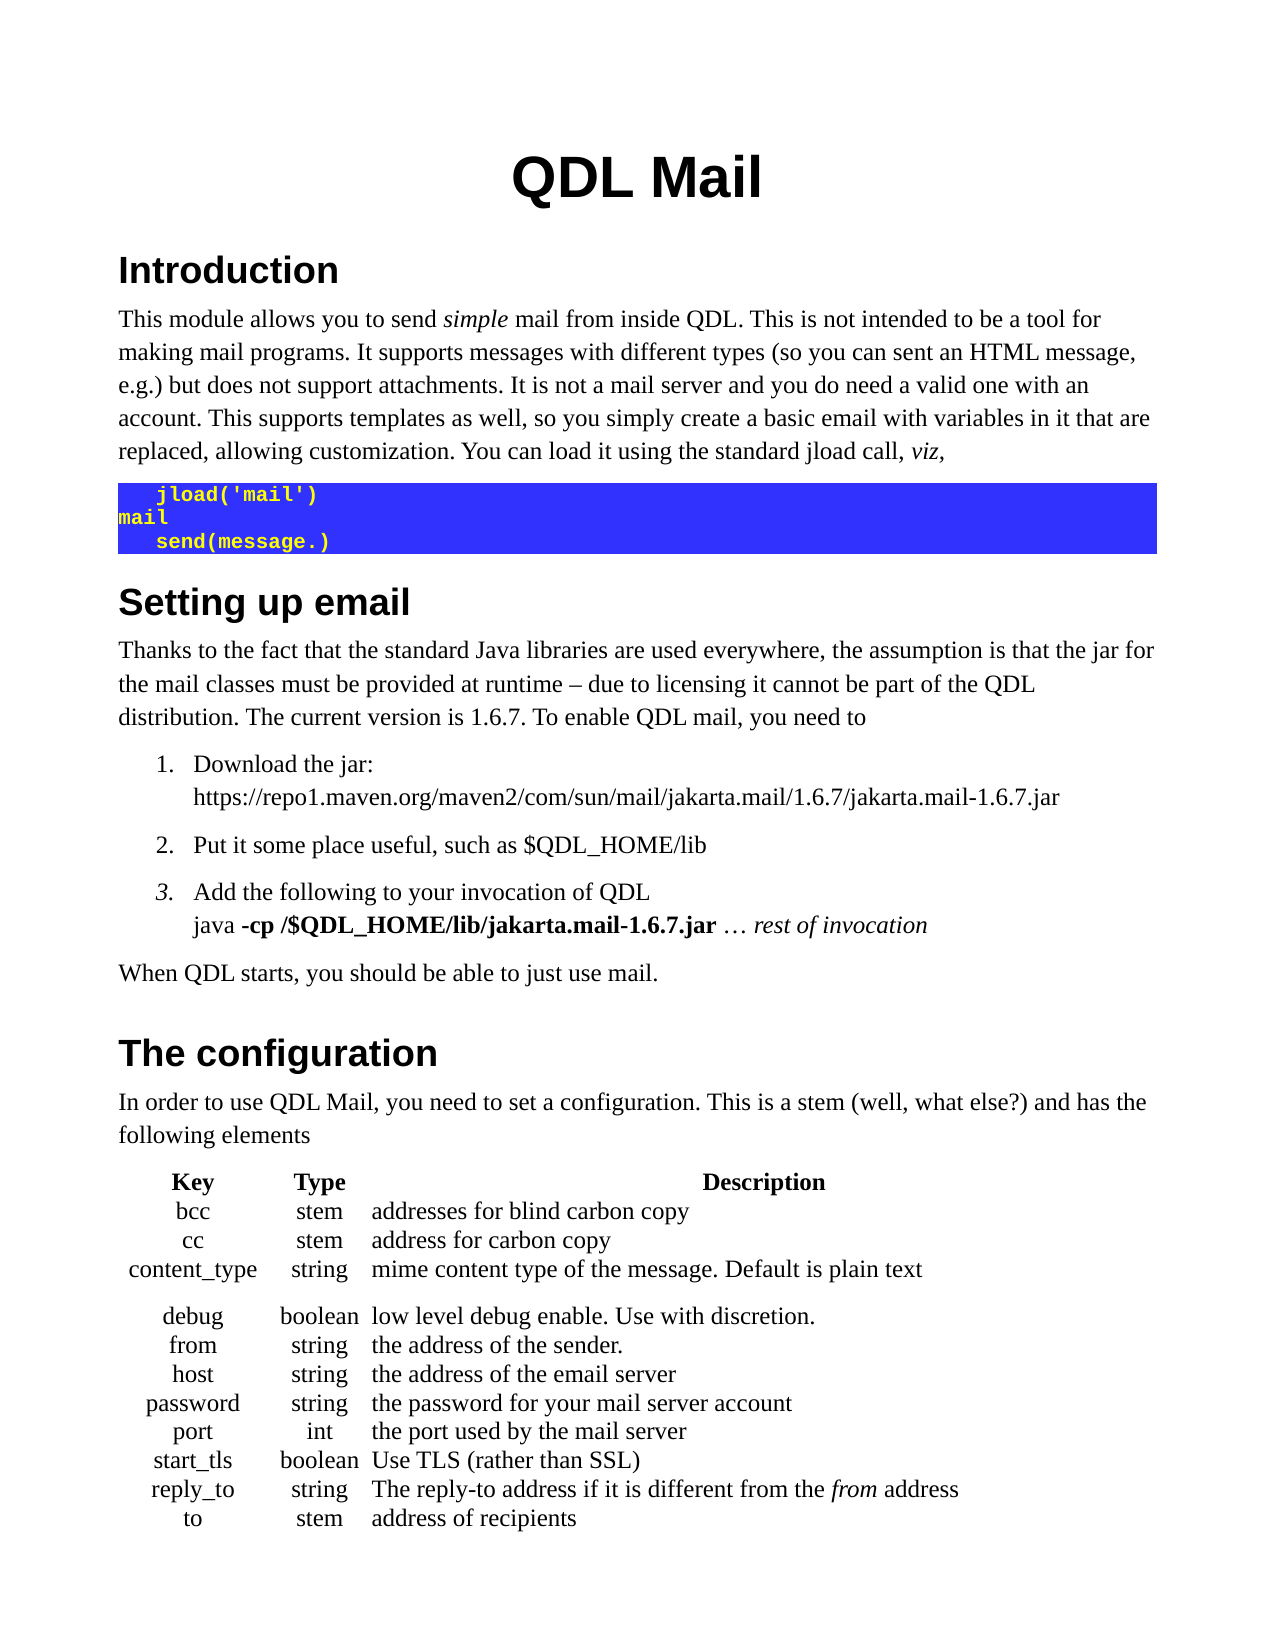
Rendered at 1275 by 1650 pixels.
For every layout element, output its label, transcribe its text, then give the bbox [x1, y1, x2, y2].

table_cell string [268, 1359, 371, 1388]
text When QDL starts, you should be able to just use mail. [118, 958, 1157, 987]
table_cell debug [118, 1301, 268, 1330]
table_cell low level debug enable. Use with discretion. [371, 1301, 1157, 1330]
table_cell password [118, 1388, 268, 1416]
table_cell address of recipients [371, 1503, 1157, 1531]
table_cell string [268, 1474, 371, 1503]
table_cell string [268, 1330, 371, 1359]
title QDL Mail [118, 143, 1157, 210]
table_cell boolean [268, 1445, 371, 1474]
table_cell stem [268, 1225, 371, 1254]
table_cell stem [268, 1503, 371, 1531]
table_cell int [268, 1416, 371, 1445]
table_cell port [118, 1416, 268, 1445]
table_cell to [118, 1503, 268, 1531]
text This module allows you to send simple mail from inside QDL. This is not intended to be a tool for making mail programs. It supports messages with different types (so you can sent an HTML message, e.g.) but does not support attachments. It is not a mail server and you do need a valid one with an account. This supports templates as well, so you simply create a basic email with variables in it that are replaced, allowing customization. You can load it using the standard jload call, viz, [118, 304, 1157, 465]
table_cell host [118, 1359, 268, 1388]
table_cell content_type [118, 1254, 268, 1301]
table_header Description [371, 1168, 1157, 1196]
table_cell start_tls [118, 1445, 268, 1474]
table_cell boolean [268, 1301, 371, 1330]
table_cell string [268, 1254, 371, 1301]
table_cell string [268, 1388, 371, 1416]
table_cell the port used by the mail server [371, 1416, 1157, 1445]
table_cell mime content type of the message. Default is plain text [371, 1254, 1157, 1301]
text jload('mail') [118, 483, 1157, 507]
text In order to use QDL Mail, you need to set a configuration. This is a stem (well, what else?) and has the following elements [118, 1087, 1157, 1149]
table_cell bcc [118, 1196, 268, 1225]
table_header Key [118, 1168, 268, 1196]
table_cell the address of the email server [371, 1359, 1157, 1388]
table_cell Use TLS (rather than SSL) [371, 1445, 1157, 1474]
list Download the jar: https://repo1.maven.org/maven2/com/sun/mail/jakarta.mail/1.6.7/jakarta.mail-1.6.7.jar [156, 749, 1157, 811]
text Thanks to the fact that the standard Java libraries are used everywhere, the assumption is that the jar for the mail classes must be provided at runtime – due to licensing it cannot be part of the QDL distribution. The current version is 1.6.7. To enable QDL mail, you need to [118, 636, 1157, 730]
text mail [118, 507, 1157, 531]
subtitle The configuration [118, 1031, 1157, 1074]
list Put it some place useful, such as $QDL_HOME/lib [156, 830, 1157, 859]
table_cell cc [118, 1225, 268, 1254]
subtitle Introduction [118, 248, 1157, 291]
text send(message.) [118, 531, 1157, 554]
table_cell the address of the sender. [371, 1330, 1157, 1359]
table_cell The reply-to address if it is different from the from address [371, 1474, 1157, 1503]
table_cell stem [268, 1196, 371, 1225]
table_cell from [118, 1330, 268, 1359]
table_cell reply_to [118, 1474, 268, 1503]
table_cell the password for your mail server account [371, 1388, 1157, 1416]
table_cell addresses for blind carbon copy [371, 1196, 1157, 1225]
subtitle Setting up email [118, 579, 1157, 623]
table_header Type [268, 1168, 371, 1196]
list Add the following to your invocation of QDL java -cp /$QDL_HOME/lib/jakarta.mail-1.6.7.jar … rest of invocation [156, 877, 1157, 939]
table_cell address for carbon copy [371, 1225, 1157, 1254]
